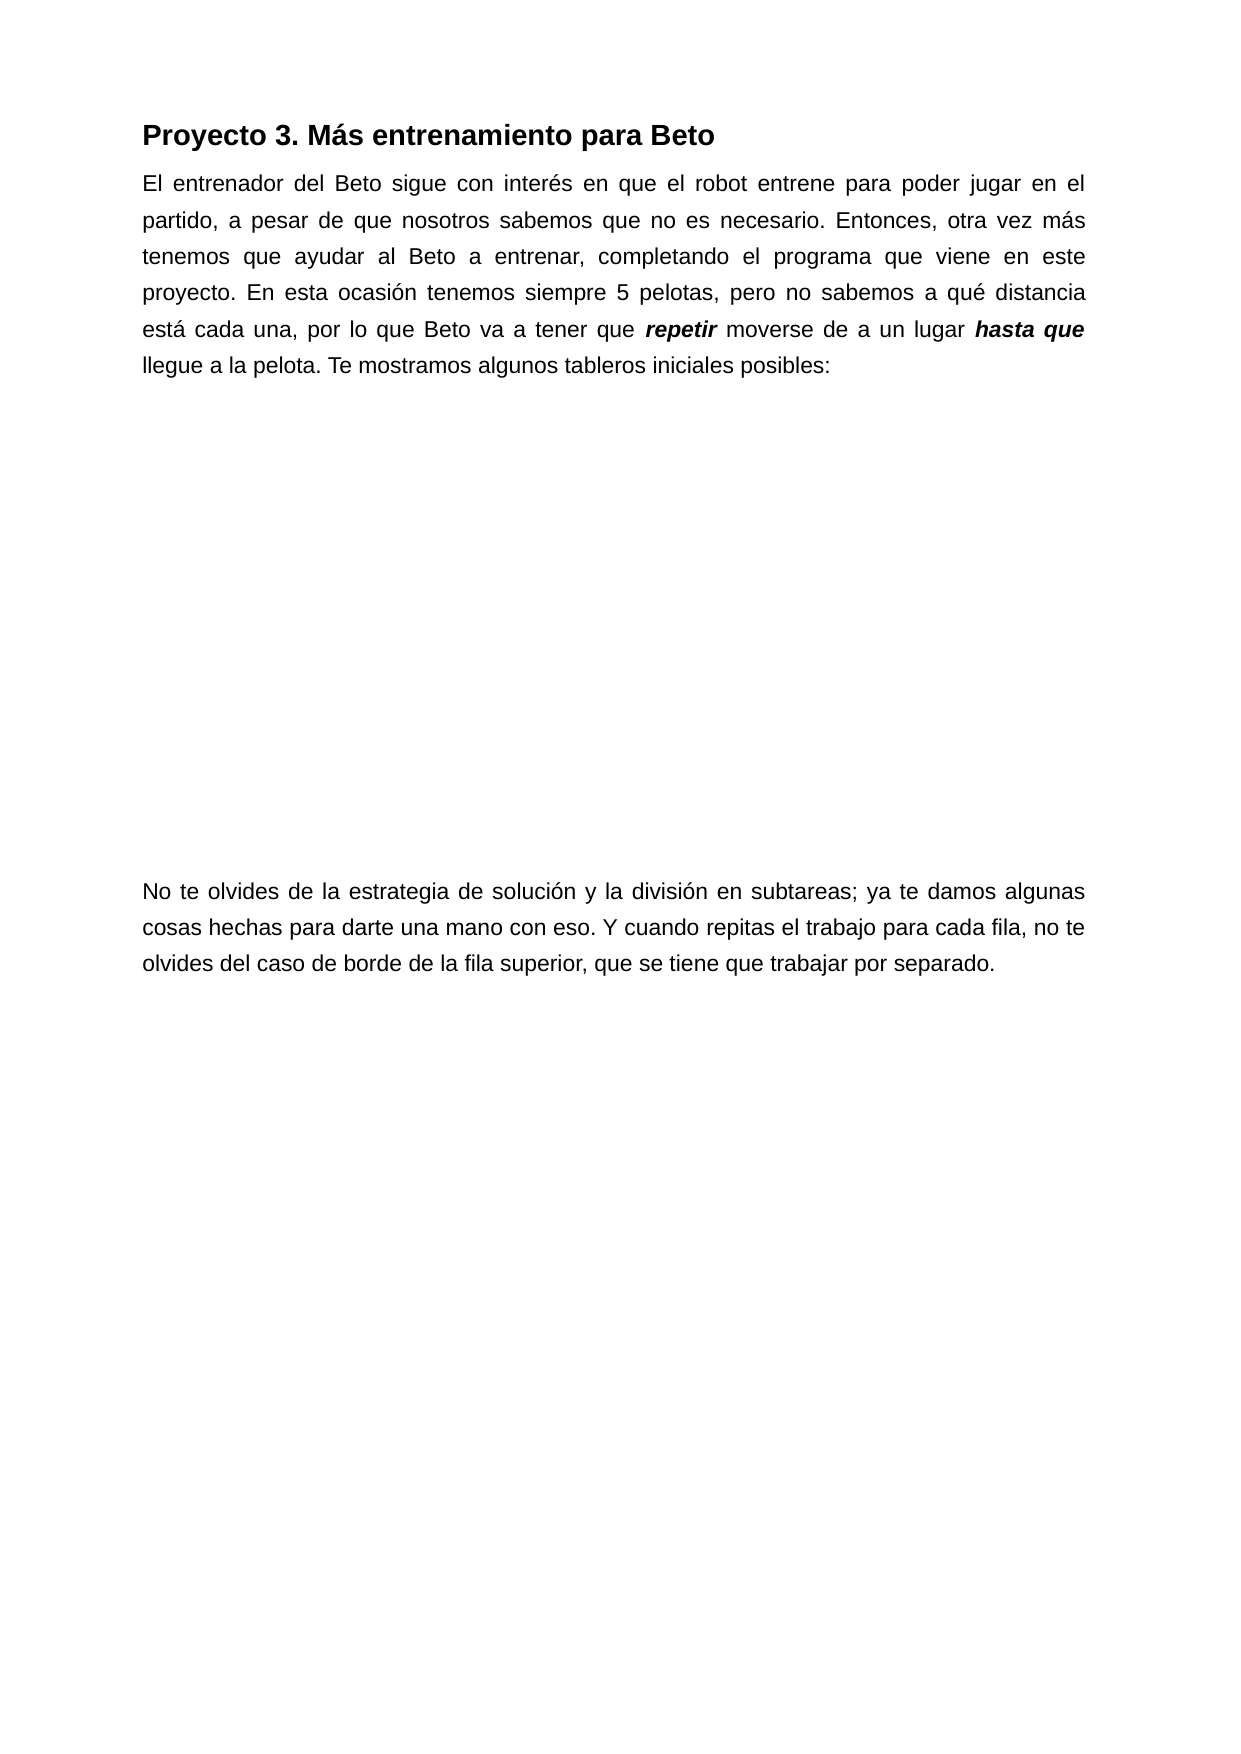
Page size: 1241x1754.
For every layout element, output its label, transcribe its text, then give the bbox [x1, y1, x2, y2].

text Proyecto 3. Más entrenamiento para Beto [142, 118, 1087, 152]
text El entrenador del Beto sigue con interés en que el robot entrene para poder jugar en el partido, a pesar de que nosotros sabemos que no es necesario. Entonces, otra vez más tenemos que ayudar al Beto a entrenar, completando el programa que viene en este proyecto. En esta ocasión tenemos siempre 5 pelotas, pero no sabemos a qué distancia está cada una, por lo que Beto va a tener que repetir moverse de a un lugar hasta que llegue a la pelota. Te mostramos algunos tableros iniciales posibles: [142, 170, 1087, 378]
text No te olvides de la estrategia de solución y la división en subtareas; ya te damos algunas cosas hechas para darte una mano con eso. Y cuando repitas el trabajo para cada fila, no te olvides del caso de borde de la fila superior, que se tiene que trabajar por separado. [142, 878, 1087, 977]
